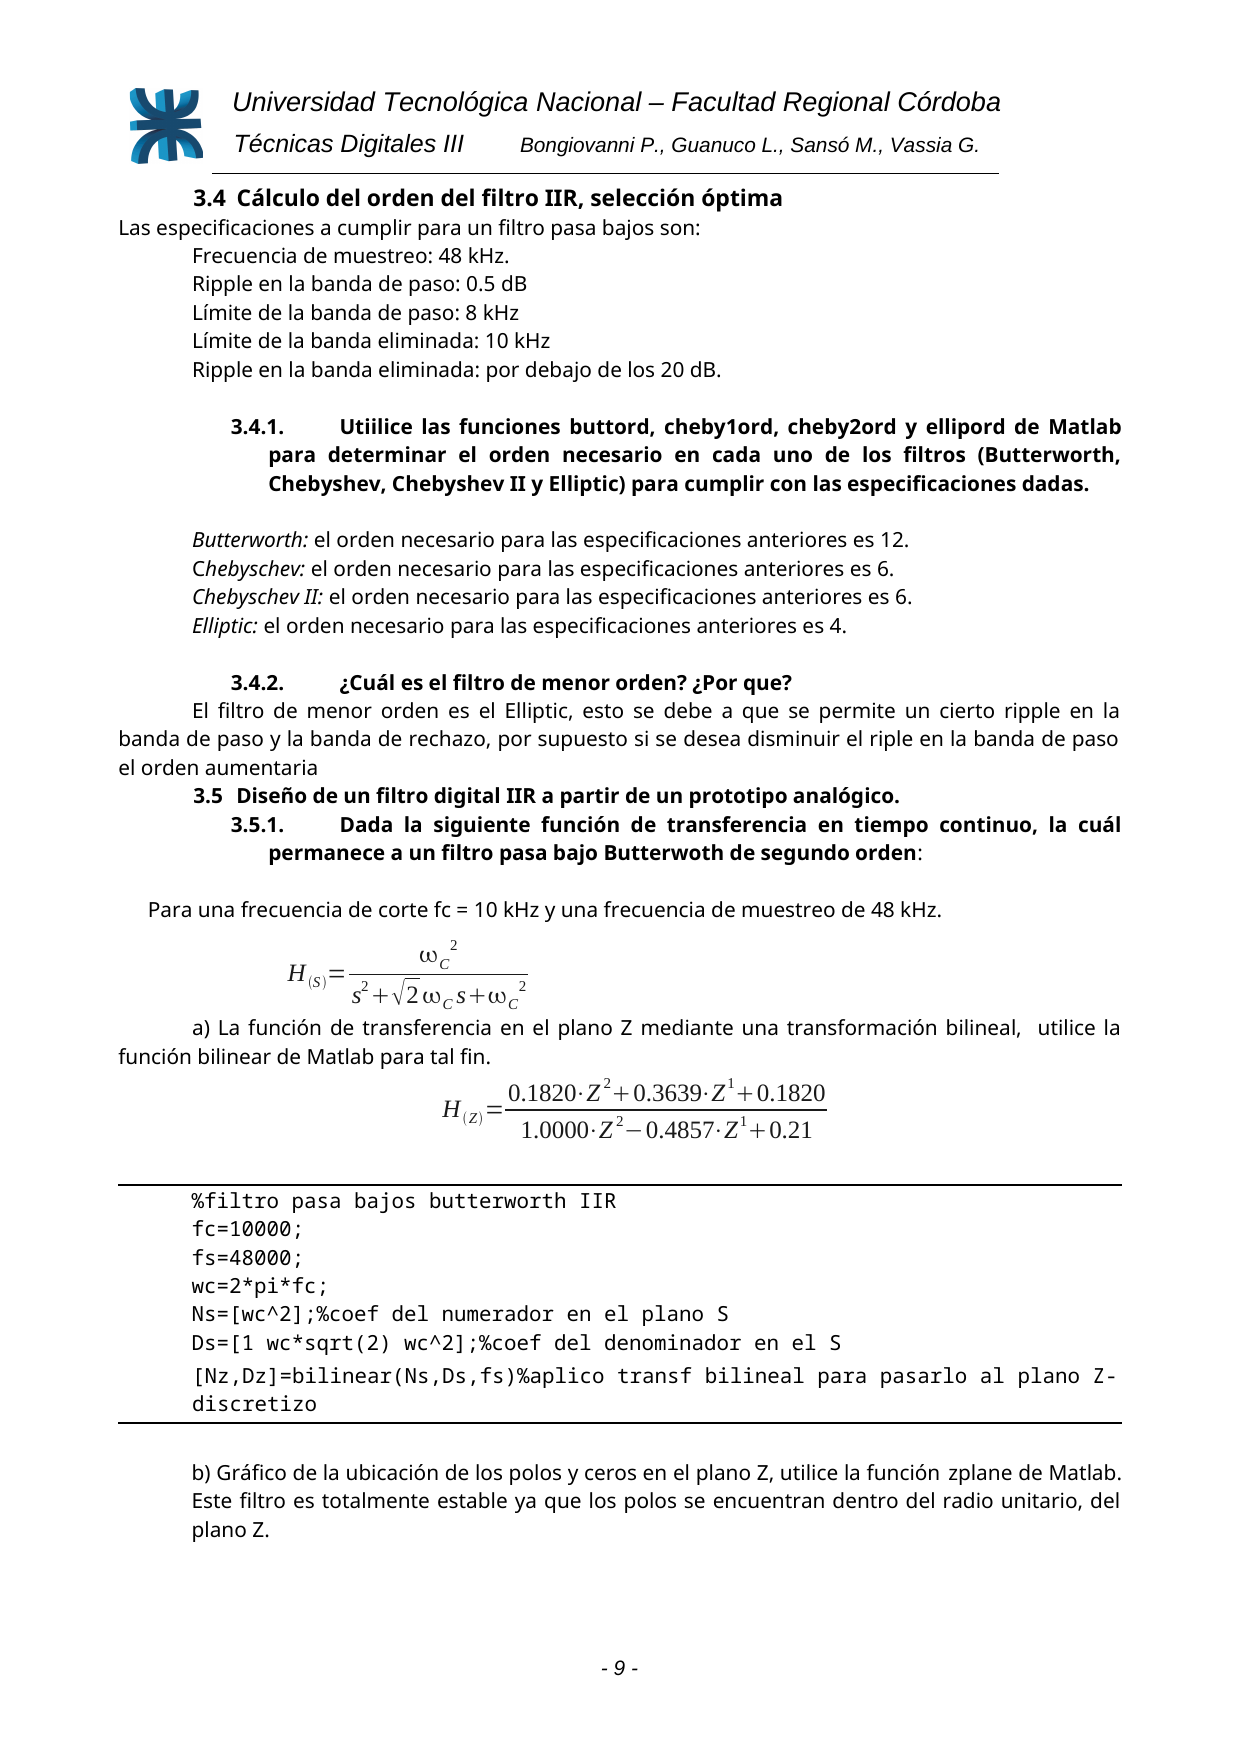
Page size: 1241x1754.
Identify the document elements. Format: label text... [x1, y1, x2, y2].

text Elliptic: el orden necesario para las especificaciones anteriores es 4. [118, 611, 1122, 639]
list Diseño de un filtro digital IIR a partir de un prototipo analógico. [193, 781, 1122, 810]
text [Nz,Dz]=bilinear(Ns,Ds,fs)%aplico transf bilineal para pasarlo al plano Z- discretizo [118, 1356, 1122, 1422]
text Chebyschev II: el orden necesario para las especificaciones anteriores es 6. [118, 582, 1122, 611]
text b) Gráfico de la ubicación de los polos y ceros en el plano Z, utilice la función zplane de Matlab. Este filtro es totalmente estable ya que los polos se encuentran dentro del radio unitario, del plano Z. [191, 1458, 1122, 1543]
text Frecuencia de muestreo: 48 kHz. [118, 241, 1122, 269]
text fs=48000; [191, 1243, 1122, 1271]
text fc=10000; [191, 1214, 1122, 1243]
list Dada la siguiente función de transferencia en tiempo continuo, la cuál permanece a un filtro pasa bajo Butterwoth de segundo orden: [231, 810, 1122, 867]
list Utiilice las funciones buttord, cheby1ord, cheby2ord y ellipord de Matlab para determinar el orden necesario en cada uno de los filtros (Butterworth, Chebyshev, Chebyshev II y Elliptic) para cumplir con las especificaciones dadas. [231, 412, 1122, 497]
text Ripple en la banda eliminada: por debajo de los 20 dB. [118, 355, 1122, 383]
picture [129, 88, 203, 164]
list ¿Cuál es el filtro de menor orden? ¿Por que? [231, 668, 1122, 696]
text Chebyschev: el orden necesario para las especificaciones anteriores es 6. [118, 554, 1122, 582]
text Ns=[wc^2];%coef del numerador en el plano S [191, 1299, 1122, 1328]
text %filtro pasa bajos butterworth IIR [191, 1186, 1122, 1214]
text Butterworth: el orden necesario para las especificaciones anteriores es 12. [118, 526, 1122, 554]
text Para una frecuencia de corte fc = 10 kHz y una frecuencia de muestreo de 48 kHz. [148, 895, 1122, 924]
text Límite de la banda eliminada: 10 kHz [118, 326, 1122, 355]
text El filtro de menor orden es el Elliptic, esto se debe a que se permite un cierto ripple en la banda de paso y la banda de rechazo, por supuesto si se desea disminuir el riple en la banda de paso el orden aumentaria [118, 696, 1122, 781]
text Límite de la banda de paso: 8 kHz [118, 298, 1122, 326]
text Ripple en la banda de paso: 0.5 dB [118, 269, 1122, 298]
text Ds=[1 wc*sqrt(2) wc^2];%coef del denominador en el S [191, 1328, 1122, 1356]
text a) La función de transferencia en el plano Z mediante una transformación bilineal, utilice la función bilinear de Matlab para tal fin. [118, 1013, 1122, 1070]
text wc=2*pi*fc; [191, 1271, 1122, 1299]
text Las especificaciones a cumplir para un filtro pasa bajos son: [118, 213, 1122, 241]
list Cálculo del orden del filtro IIR, selección óptima [193, 181, 1122, 213]
